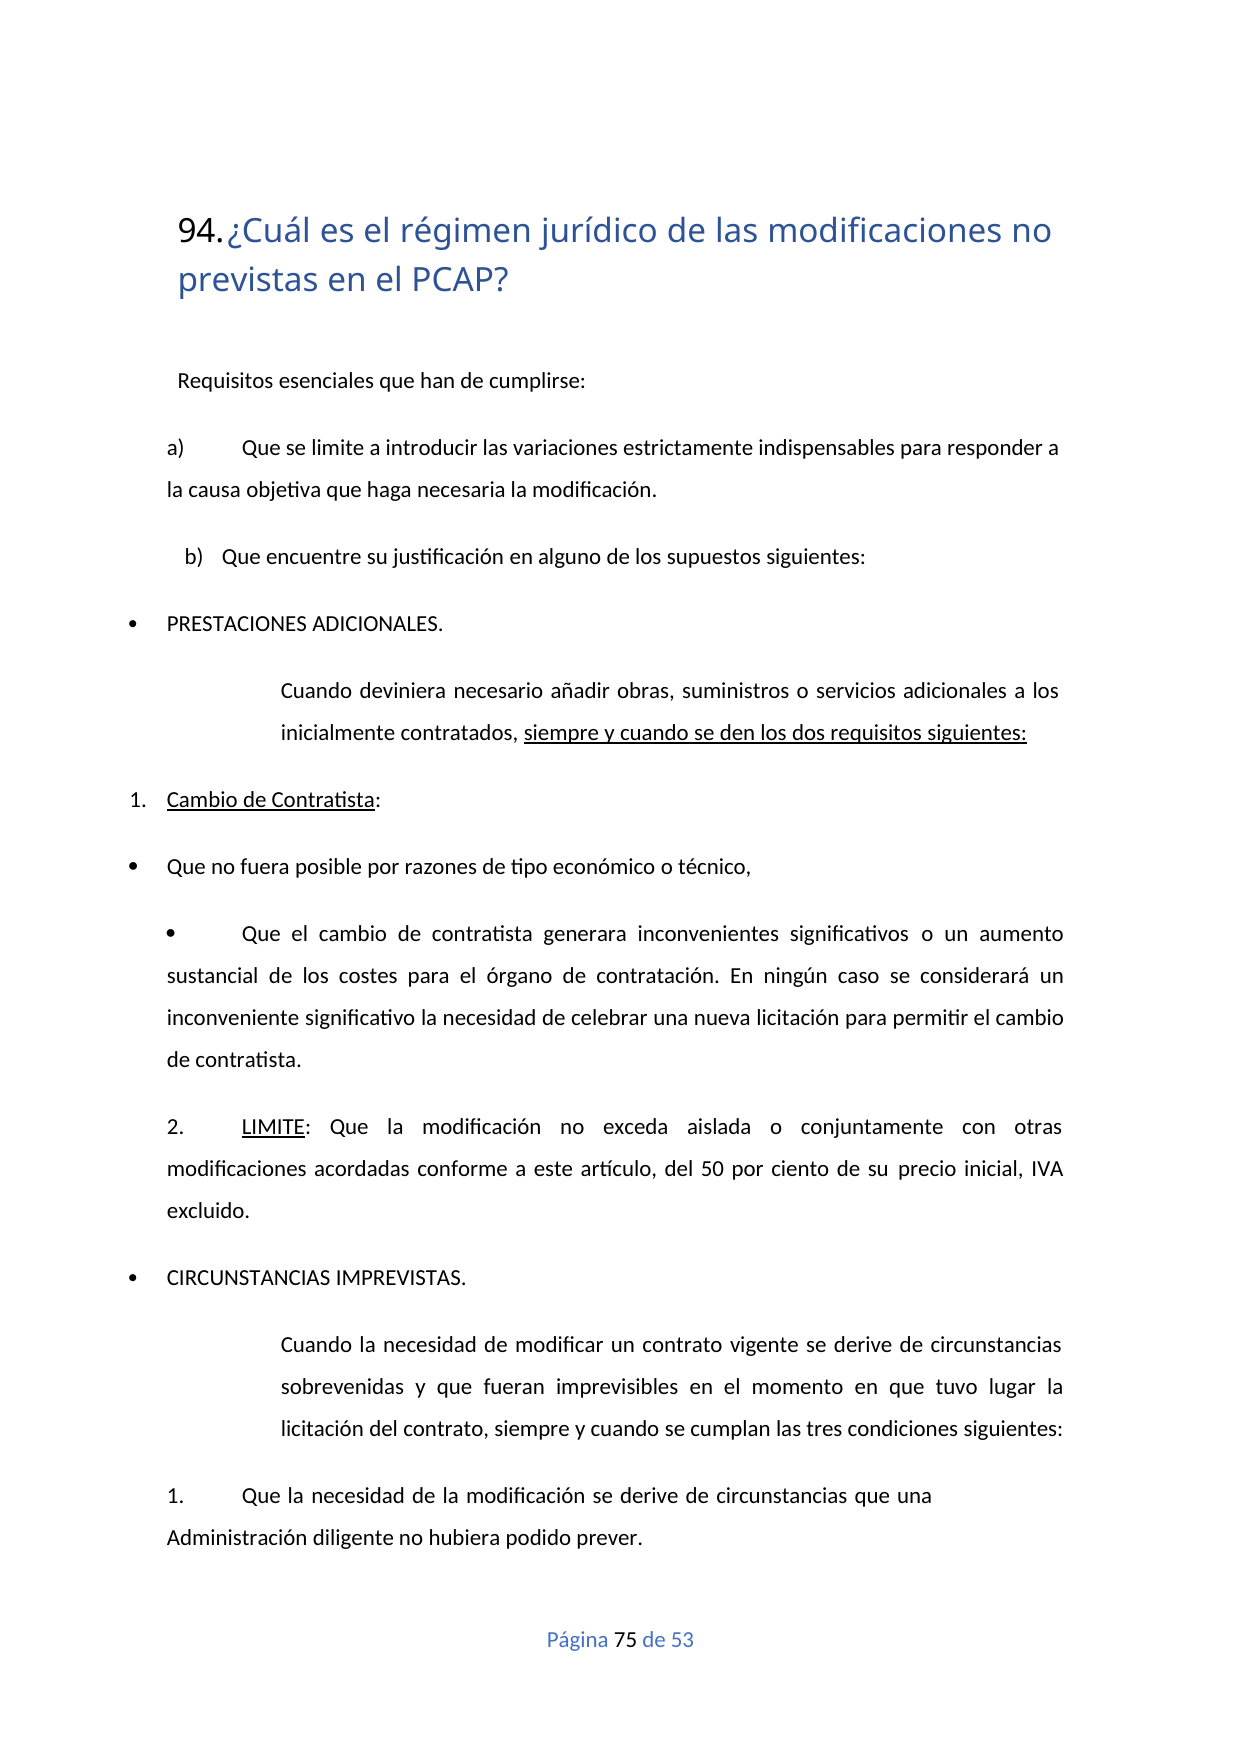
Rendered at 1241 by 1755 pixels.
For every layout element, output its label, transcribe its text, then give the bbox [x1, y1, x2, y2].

list PRESTACIONES ADICIONALES. [129, 609, 1076, 637]
list ¿Cuál es el régimen jurídico de las modificaciones no previstas en el PCAP? [177, 207, 1064, 301]
text Cuando la necesidad de modificar un contrato vigente se derive de circunstancias sobrevenidas y que fueran imprevisibles en el momento en que tuvo lugar la licitación del contrato, siempre y cuando se cumplan las tres condiciones siguientes: [281, 1330, 1063, 1442]
list Que no fuera posible por razones de tipo económico o técnico, [129, 852, 1076, 880]
list LIMITE: Que la modificación no exceda aislada o conjuntamente con otras modificaciones acordadas conforme a este artículo, del 50 por ciento de su precio inicial, IVA excluido. [167, 1112, 1063, 1224]
list Que la necesidad de la modificación se derive de circunstancias que una Administración diligente no hubiera podido prever. [167, 1481, 1063, 1551]
list CIRCUNSTANCIAS IMPREVISTAS. [129, 1263, 1076, 1291]
list Que se limite a introducir las variaciones estrictamente indispensables para responder a la causa objetiva que haga necesaria la modificación. [167, 433, 1063, 503]
list Cambio de Contratista: [129, 785, 1076, 813]
list Que encuentre su justificación en alguno de los supuestos siguientes: [184, 542, 1076, 570]
text Requisitos esenciales que han de cumplirse: [177, 366, 1076, 394]
list Que el cambio de contratista generara inconvenientes significativos o un aumento sustancial de los costes para el órgano de contratación. En ningún caso se considerará un inconveniente significativo la necesidad de celebrar una nueva licitación para permitir el cambio de contratista. [167, 919, 1064, 1073]
text Cuando deviniera necesario añadir obras, suministros o servicios adicionales a los inicialmente contratados, siempre y cuando se den los dos requisitos siguientes: [281, 676, 1076, 746]
